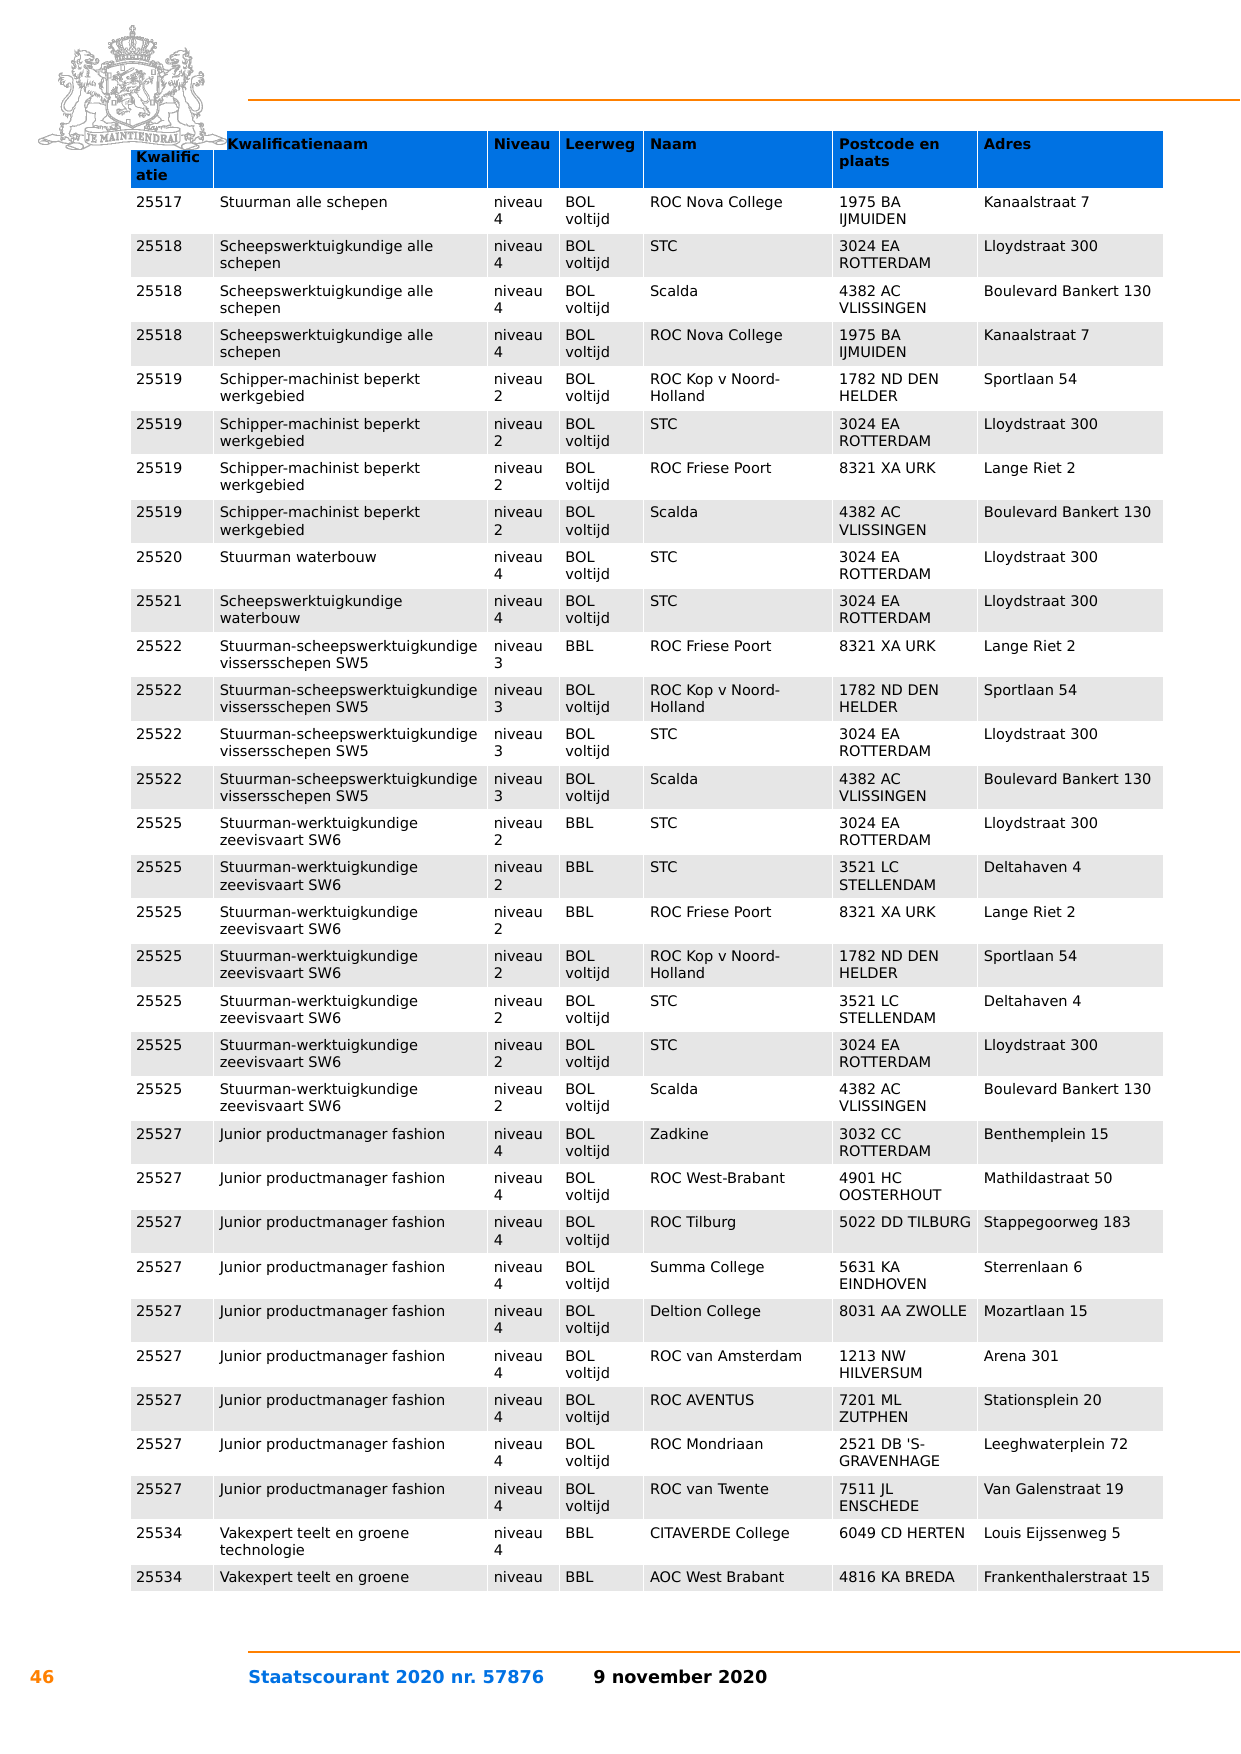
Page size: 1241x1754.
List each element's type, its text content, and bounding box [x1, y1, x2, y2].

table_cell ROC Kop v Noord-Holland [644, 677, 832, 721]
table_cell ROC West-Brabant [644, 1165, 832, 1209]
table_cell 25522 [131, 633, 213, 676]
table_cell 3024 EA ROTTERDAM [833, 589, 977, 632]
table_cell 8321 XA URK [833, 633, 977, 676]
table_cell Lloydstraat 300 [978, 810, 1163, 854]
table_cell Zadkine [644, 1121, 832, 1164]
table_cell STC [644, 810, 832, 854]
table_cell 25519 [131, 411, 213, 454]
table_cell niveau 2 [488, 367, 559, 410]
table_cell BOL voltijd [560, 1476, 643, 1519]
table_cell 1782 ND DEN HELDER [833, 944, 977, 987]
table_cell BOL voltijd [560, 367, 643, 410]
table_cell Scheepswerktuigkundige alle schepen [214, 234, 487, 277]
table_cell Louis Eijssenweg 5 [978, 1520, 1163, 1564]
table_cell Lloydstraat 300 [978, 544, 1163, 587]
table_cell niveau 2 [488, 899, 559, 942]
table_header Naam [644, 131, 832, 188]
table_cell niveau 4 [488, 589, 559, 632]
table_cell Junior productmanager fashion [214, 1387, 487, 1431]
table_cell 25534 [131, 1565, 213, 1591]
table_cell niveau 2 [488, 411, 559, 454]
table_cell niveau 2 [488, 455, 559, 499]
table_cell niveau 2 [488, 988, 559, 1031]
picture [38, 25, 227, 150]
table_cell Stuurman-werktuigkundige zeevisvaart SW6 [214, 988, 487, 1031]
table_cell BOL voltijd [560, 544, 643, 587]
table_cell Stuurman-scheepswerktuigkundige vissersschepen SW5 [214, 677, 487, 721]
table_cell 8031 AA ZWOLLE [833, 1299, 977, 1342]
table_cell ROC Friese Poort [644, 455, 832, 499]
table_cell niveau 4 [488, 1210, 559, 1253]
table_cell 3024 EA ROTTERDAM [833, 544, 977, 587]
table_cell 25525 [131, 899, 213, 942]
table_cell Frankenthalerstraat 15 [978, 1565, 1163, 1591]
table_cell Deltahaven 4 [978, 855, 1163, 898]
table_cell niveau 2 [488, 1077, 559, 1120]
table_cell ROC van Twente [644, 1476, 832, 1519]
table_cell Lange Riet 2 [978, 899, 1163, 942]
table_cell ROC Kop v Noord-Holland [644, 944, 832, 987]
table_cell niveau 4 [488, 1121, 559, 1164]
table_cell Kanaalstraat 7 [978, 189, 1163, 232]
table_cell 25521 [131, 589, 213, 632]
table_cell BOL voltijd [560, 189, 643, 232]
table_cell 3024 EA ROTTERDAM [833, 411, 977, 454]
table_cell niveau 3 [488, 722, 559, 765]
table_cell niveau 3 [488, 633, 559, 676]
table_cell 8321 XA URK [833, 899, 977, 942]
table_cell BOL voltijd [560, 278, 643, 321]
table_cell Lloydstraat 300 [978, 722, 1163, 765]
table_cell Sportlaan 54 [978, 367, 1163, 410]
table_cell Scheepswerktuigkundige waterbouw [214, 589, 487, 632]
table_cell Junior productmanager fashion [214, 1121, 487, 1164]
table_cell ROC Tilburg [644, 1210, 832, 1253]
table_cell Junior productmanager fashion [214, 1165, 487, 1209]
table_cell Vakexpert teelt en groene [214, 1565, 487, 1591]
table_cell 25525 [131, 1077, 213, 1120]
table_cell Schipper-machinist beperkt werkgebied [214, 367, 487, 410]
table_cell niveau [488, 1565, 559, 1591]
table_cell 25527 [131, 1343, 213, 1386]
table_cell BBL [560, 1520, 643, 1564]
table_cell Scalda [644, 1077, 832, 1120]
table_cell niveau 4 [488, 544, 559, 587]
table_cell Stuurman-werktuigkundige zeevisvaart SW6 [214, 944, 487, 987]
table_cell Mathildastraat 50 [978, 1165, 1163, 1209]
table_cell ROC Nova College [644, 322, 832, 366]
table_cell 1975 BA IJMUIDEN [833, 189, 977, 232]
table_cell 3521 LC STELLENDAM [833, 988, 977, 1031]
table_cell Junior productmanager fashion [214, 1343, 487, 1386]
table_cell 1782 ND DEN HELDER [833, 677, 977, 721]
table_cell ROC van Amsterdam [644, 1343, 832, 1386]
table_cell BBL [560, 899, 643, 942]
table_cell Stuurman-werktuigkundige zeevisvaart SW6 [214, 855, 487, 898]
table_cell Junior productmanager fashion [214, 1210, 487, 1253]
table_cell ROC Mondriaan [644, 1432, 832, 1475]
table_cell BOL voltijd [560, 234, 643, 277]
table_cell 25525 [131, 988, 213, 1031]
table_cell niveau 4 [488, 189, 559, 232]
table_cell BOL voltijd [560, 1387, 643, 1431]
table_cell Boulevard Bankert 130 [978, 1077, 1163, 1120]
table_cell niveau 4 [488, 1432, 559, 1475]
table_cell Summa College [644, 1254, 832, 1297]
table_cell BBL [560, 855, 643, 898]
table_cell STC [644, 988, 832, 1031]
table_cell ROC Friese Poort [644, 633, 832, 676]
table_cell Vakexpert teelt en groene technologie [214, 1520, 487, 1564]
table_cell niveau 4 [488, 1165, 559, 1209]
table_cell BOL voltijd [560, 1432, 643, 1475]
table_header Leerweg [560, 131, 643, 188]
table_cell Stationsplein 20 [978, 1387, 1163, 1431]
table_cell Deltahaven 4 [978, 988, 1163, 1031]
table_cell BOL voltijd [560, 1254, 643, 1297]
table_cell BOL voltijd [560, 722, 643, 765]
table_cell niveau 2 [488, 500, 559, 543]
table_cell 25517 [131, 189, 213, 232]
table_cell BBL [560, 810, 643, 854]
table_cell STC [644, 411, 832, 454]
table_cell Mozartlaan 15 [978, 1299, 1163, 1342]
table_cell CITAVERDE College [644, 1520, 832, 1564]
table_cell Stuurman-werktuigkundige zeevisvaart SW6 [214, 1077, 487, 1120]
table_cell Boulevard Bankert 130 [978, 278, 1163, 321]
table_cell 25527 [131, 1299, 213, 1342]
table_cell Sportlaan 54 [978, 944, 1163, 987]
table_cell Lloydstraat 300 [978, 1032, 1163, 1076]
table_cell niveau 4 [488, 278, 559, 321]
table_cell 5631 KA EINDHOVEN [833, 1254, 977, 1297]
table_cell 25527 [131, 1476, 213, 1519]
table_cell BOL voltijd [560, 1210, 643, 1253]
table_cell STC [644, 1032, 832, 1076]
table_cell Stuurman-scheepswerktuigkundige vissersschepen SW5 [214, 633, 487, 676]
table_cell 6049 CD HERTEN [833, 1520, 977, 1564]
table_cell Scalda [644, 278, 832, 321]
table_cell 2521 DB 'S-GRAVENHAGE [833, 1432, 977, 1475]
table_cell Sportlaan 54 [978, 677, 1163, 721]
table_cell BOL voltijd [560, 500, 643, 543]
table_cell Scalda [644, 500, 832, 543]
table_cell Schipper-machinist beperkt werkgebied [214, 411, 487, 454]
table_cell Kanaalstraat 7 [978, 322, 1163, 366]
table_cell 4901 HC OOSTERHOUT [833, 1165, 977, 1209]
table_cell 3521 LC STELLENDAM [833, 855, 977, 898]
table_cell BOL voltijd [560, 589, 643, 632]
table_cell Junior productmanager fashion [214, 1254, 487, 1297]
table_cell niveau 4 [488, 234, 559, 277]
table_cell BOL voltijd [560, 1121, 643, 1164]
table_header Adres [978, 131, 1163, 188]
table_cell 7201 ML ZUTPHEN [833, 1387, 977, 1431]
table_cell 1782 ND DEN HELDER [833, 367, 977, 410]
table_cell BBL [560, 633, 643, 676]
table_cell STC [644, 234, 832, 277]
table_cell 25522 [131, 677, 213, 721]
table_cell Benthemplein 15 [978, 1121, 1163, 1164]
table_cell niveau 4 [488, 1343, 559, 1386]
table_cell STC [644, 722, 832, 765]
table_cell BOL voltijd [560, 677, 643, 721]
table_cell Stuurman-werktuigkundige zeevisvaart SW6 [214, 810, 487, 854]
table_cell 25525 [131, 944, 213, 987]
table_cell niveau 2 [488, 810, 559, 854]
table_cell Sterrenlaan 6 [978, 1254, 1163, 1297]
table_cell Junior productmanager fashion [214, 1476, 487, 1519]
table_cell BOL voltijd [560, 1165, 643, 1209]
table_cell niveau 3 [488, 766, 559, 809]
table_header Postcode en plaats [833, 131, 977, 188]
table_cell 25518 [131, 234, 213, 277]
table_cell 25519 [131, 367, 213, 410]
table_cell AOC West Brabant [644, 1565, 832, 1591]
table_cell Stuurman alle schepen [214, 189, 487, 232]
table_cell 4816 KA BREDA [833, 1565, 977, 1591]
table_cell niveau 4 [488, 322, 559, 366]
table_cell 4382 AC VLISSINGEN [833, 1077, 977, 1120]
table_cell BOL voltijd [560, 944, 643, 987]
table_cell ROC Kop v Noord-Holland [644, 367, 832, 410]
table_cell 25527 [131, 1254, 213, 1297]
table_cell Schipper-machinist beperkt werkgebied [214, 500, 487, 543]
table_cell Boulevard Bankert 130 [978, 500, 1163, 543]
table_cell 25527 [131, 1387, 213, 1431]
table_cell Lloydstraat 300 [978, 234, 1163, 277]
table_cell 25527 [131, 1165, 213, 1209]
table_cell ROC AVENTUS [644, 1387, 832, 1431]
table_cell 4382 AC VLISSINGEN [833, 500, 977, 543]
table_cell Arena 301 [978, 1343, 1163, 1386]
table_cell niveau 2 [488, 1032, 559, 1076]
table_cell 7511 JL ENSCHEDE [833, 1476, 977, 1519]
table_cell niveau 4 [488, 1387, 559, 1431]
table_cell Junior productmanager fashion [214, 1432, 487, 1475]
table_cell 25522 [131, 766, 213, 809]
table_cell BOL voltijd [560, 1032, 643, 1076]
table_cell 4382 AC VLISSINGEN [833, 278, 977, 321]
table_cell niveau 2 [488, 944, 559, 987]
table_cell 25525 [131, 855, 213, 898]
table_cell Van Galenstraat 19 [978, 1476, 1163, 1519]
table_cell niveau 2 [488, 855, 559, 898]
table_cell 25518 [131, 278, 213, 321]
table_cell 25522 [131, 722, 213, 765]
table_cell niveau 4 [488, 1299, 559, 1342]
table_cell STC [644, 855, 832, 898]
table_cell BOL voltijd [560, 1343, 643, 1386]
table_cell BOL voltijd [560, 766, 643, 809]
table_cell 4382 AC VLISSINGEN [833, 766, 977, 809]
table_cell 3024 EA ROTTERDAM [833, 1032, 977, 1076]
table_cell Leeghwaterplein 72 [978, 1432, 1163, 1475]
table_cell Stappegoorweg 183 [978, 1210, 1163, 1253]
table_cell 25527 [131, 1432, 213, 1475]
table_cell Stuurman-scheepswerktuigkundige vissersschepen SW5 [214, 722, 487, 765]
table_cell 25519 [131, 500, 213, 543]
table_cell BOL voltijd [560, 455, 643, 499]
table_cell Boulevard Bankert 130 [978, 766, 1163, 809]
table_cell Lange Riet 2 [978, 455, 1163, 499]
table_cell niveau 3 [488, 677, 559, 721]
table_cell BOL voltijd [560, 411, 643, 454]
table_cell niveau 4 [488, 1254, 559, 1297]
table_cell niveau 4 [488, 1520, 559, 1564]
table_cell Scalda [644, 766, 832, 809]
table_cell 25525 [131, 1032, 213, 1076]
table_cell ROC Friese Poort [644, 899, 832, 942]
table_cell Schipper-machinist beperkt werkgebied [214, 455, 487, 499]
table_cell BOL voltijd [560, 1299, 643, 1342]
table_cell BBL [560, 1565, 643, 1591]
table_cell 3024 EA ROTTERDAM [833, 234, 977, 277]
table_cell ROC Nova College [644, 189, 832, 232]
table_cell 25527 [131, 1121, 213, 1164]
table_cell STC [644, 589, 832, 632]
table_cell niveau 4 [488, 1476, 559, 1519]
table_cell 25518 [131, 322, 213, 366]
table_cell Stuurman-werktuigkundige zeevisvaart SW6 [214, 1032, 487, 1076]
table_cell 25519 [131, 455, 213, 499]
table_cell Junior productmanager fashion [214, 1299, 487, 1342]
table_cell Lloydstraat 300 [978, 589, 1163, 632]
table_cell Scheepswerktuigkundige alle schepen [214, 322, 487, 366]
table_cell 25527 [131, 1210, 213, 1253]
table_cell STC [644, 544, 832, 587]
table_cell 5022 DD TILBURG [833, 1210, 977, 1253]
table_cell Stuurman-scheepswerktuigkundige vissersschepen SW5 [214, 766, 487, 809]
table_cell BOL voltijd [560, 1077, 643, 1120]
table_cell 3032 CC ROTTERDAM [833, 1121, 977, 1164]
table_cell 3024 EA ROTTERDAM [833, 722, 977, 765]
table_cell 25525 [131, 810, 213, 854]
table_cell 8321 XA URK [833, 455, 977, 499]
table_cell Scheepswerktuigkundige alle schepen [214, 278, 487, 321]
table_header Kwalificatie [131, 150, 213, 188]
table_cell Lange Riet 2 [978, 633, 1163, 676]
table_cell BOL voltijd [560, 322, 643, 366]
table_cell 1213 NW HILVERSUM [833, 1343, 977, 1386]
table_header Kwalificatienaam [214, 131, 487, 188]
table_cell Lloydstraat 300 [978, 411, 1163, 454]
table_cell 3024 EA ROTTERDAM [833, 810, 977, 854]
table_cell 25520 [131, 544, 213, 587]
table_cell BOL voltijd [560, 988, 643, 1031]
table_cell 1975 BA IJMUIDEN [833, 322, 977, 366]
table_cell Stuurman-werktuigkundige zeevisvaart SW6 [214, 899, 487, 942]
table_cell Deltion College [644, 1299, 832, 1342]
table_header Niveau [488, 131, 559, 188]
table_cell 25534 [131, 1520, 213, 1564]
table_cell Stuurman waterbouw [214, 544, 487, 587]
